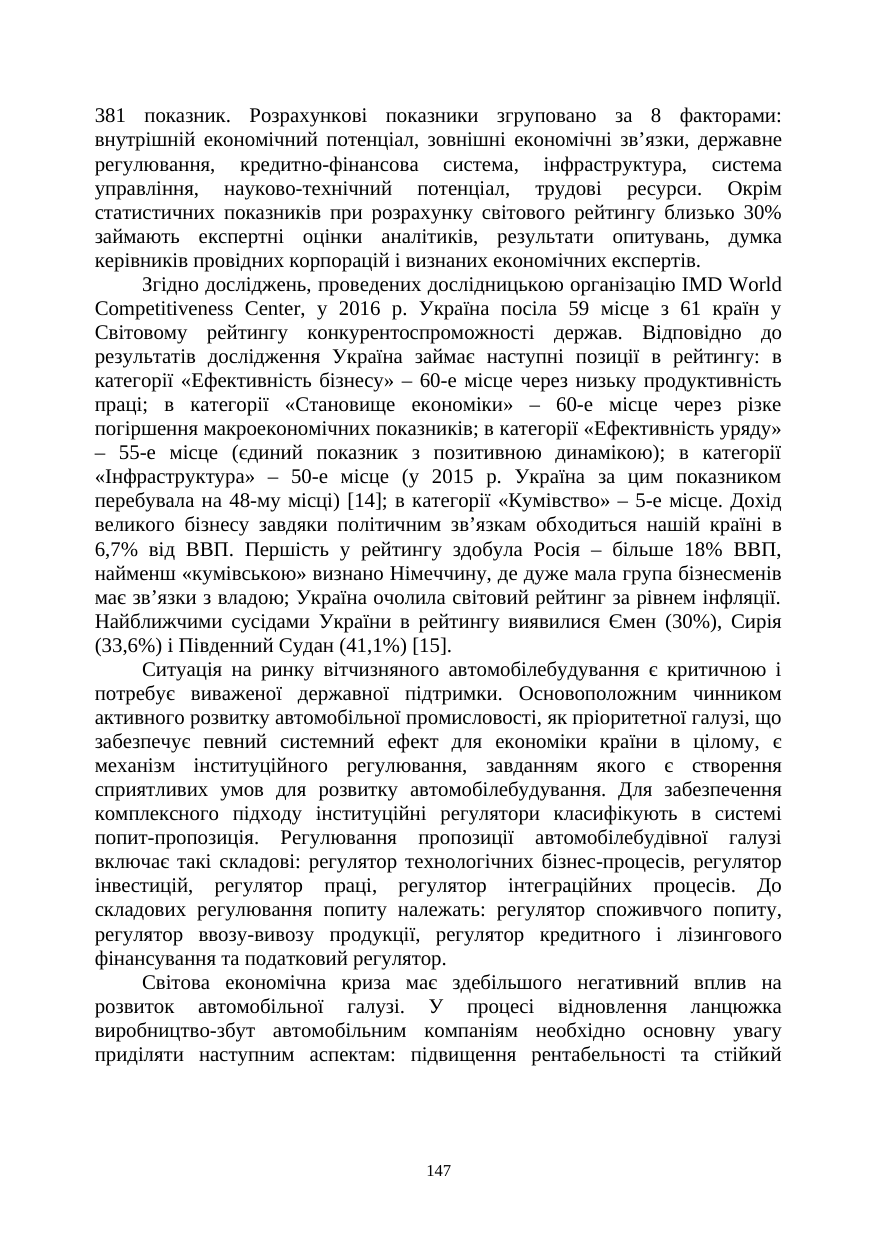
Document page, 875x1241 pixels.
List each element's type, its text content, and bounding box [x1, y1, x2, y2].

text Згідно досліджень, проведених дослідницькою організацію IMD World Competitiveness Center, у 2016 р. Україна посіла 59 місце з 61 країн у Світовому рейтингу конкурентоспроможності держав. Відповідно до результатів дослідження Україна займає наступні позиції в рейтингу: в категорії «Ефективність бізнесу» – 60-е місце через низьку продуктивність праці; в категорії «Становище економіки» – 60-е місце через різке погіршення макроекономічних показників; в категорії «Ефективність уряду» – 55-е місце (єдиний показник з позитивною динамікою); в категорії «Інфраструктура» – 50-е місце (у 2015 р. Україна за цим показником перебувала на 48-му місці) [14]; в категорії «Кумівство» – 5-е місце. Дохід великого бізнесу завдяки політичним зв’язкам обходиться нашій країні в 6,7% від ВВП. Першість у рейтингу здобула Росія – більше 18% ВВП, найменш «кумівською» визнано Німеччину, де дуже мала група бізнесменів має зв’язки з владою; Україна очолила світовий рейтинг за рівнем інфляції. Найближчими сусідами України в рейтингу виявилися Ємен (30%), Сирія (33,6%) і Південний Судан (41,1%) [15]. [94, 272, 782, 657]
text Світова економічна криза має здебільшого негативний вплив на розвиток автомобільної галузі. У процесі відновлення ланцюжка виробництво-збут автомобільним компаніям необхідно основну увагу приділяти наступним аспектам: підвищення рентабельності та стійкий [94, 969, 782, 1066]
text 381 показник. Розрахункові показники згруповано за 8 факторами: внутрішній економічний потенціал, зовнішні економічні зв’язки, державне регулювання, кредитно-фінансова система, інфраструктура, система управління, науково-технічний потенціал, трудові ресурси. Окрім статистичних показників при розрахунку світового рейтингу близько 30% займають експертні оцінки аналітиків, результати опитувань, думка керівників провідних корпорацій і визнаних економічних експертів. [94, 103, 782, 272]
text Ситуація на ринку вітчизняного автомобілебудування є критичною і потребує виваженої державної підтримки. Основоположним чинником активного розвитку автомобільної промисловості, як пріоритетної галузі, що забезпечує певний системний ефект для економіки країни в цілому, є механізм інституційного регулювання, завданням якого є створення сприятливих умов для розвитку автомобілебудування. Для забезпечення комплексного підходу інституційні регулятори класифікують в системі попит-пропозиція. Регулювання пропозиції автомобілебудівної галузі включає такі складові: регулятор технологічних бізнес-процесів, регулятор інвестицій, регулятор праці, регулятор інтеграційних процесів. До складових регулювання попиту належать: регулятор споживчого попиту, регулятор ввозу-вивозу продукції, регулятор кредитного і лізингового фінансування та податковий регулятор. [94, 657, 782, 969]
